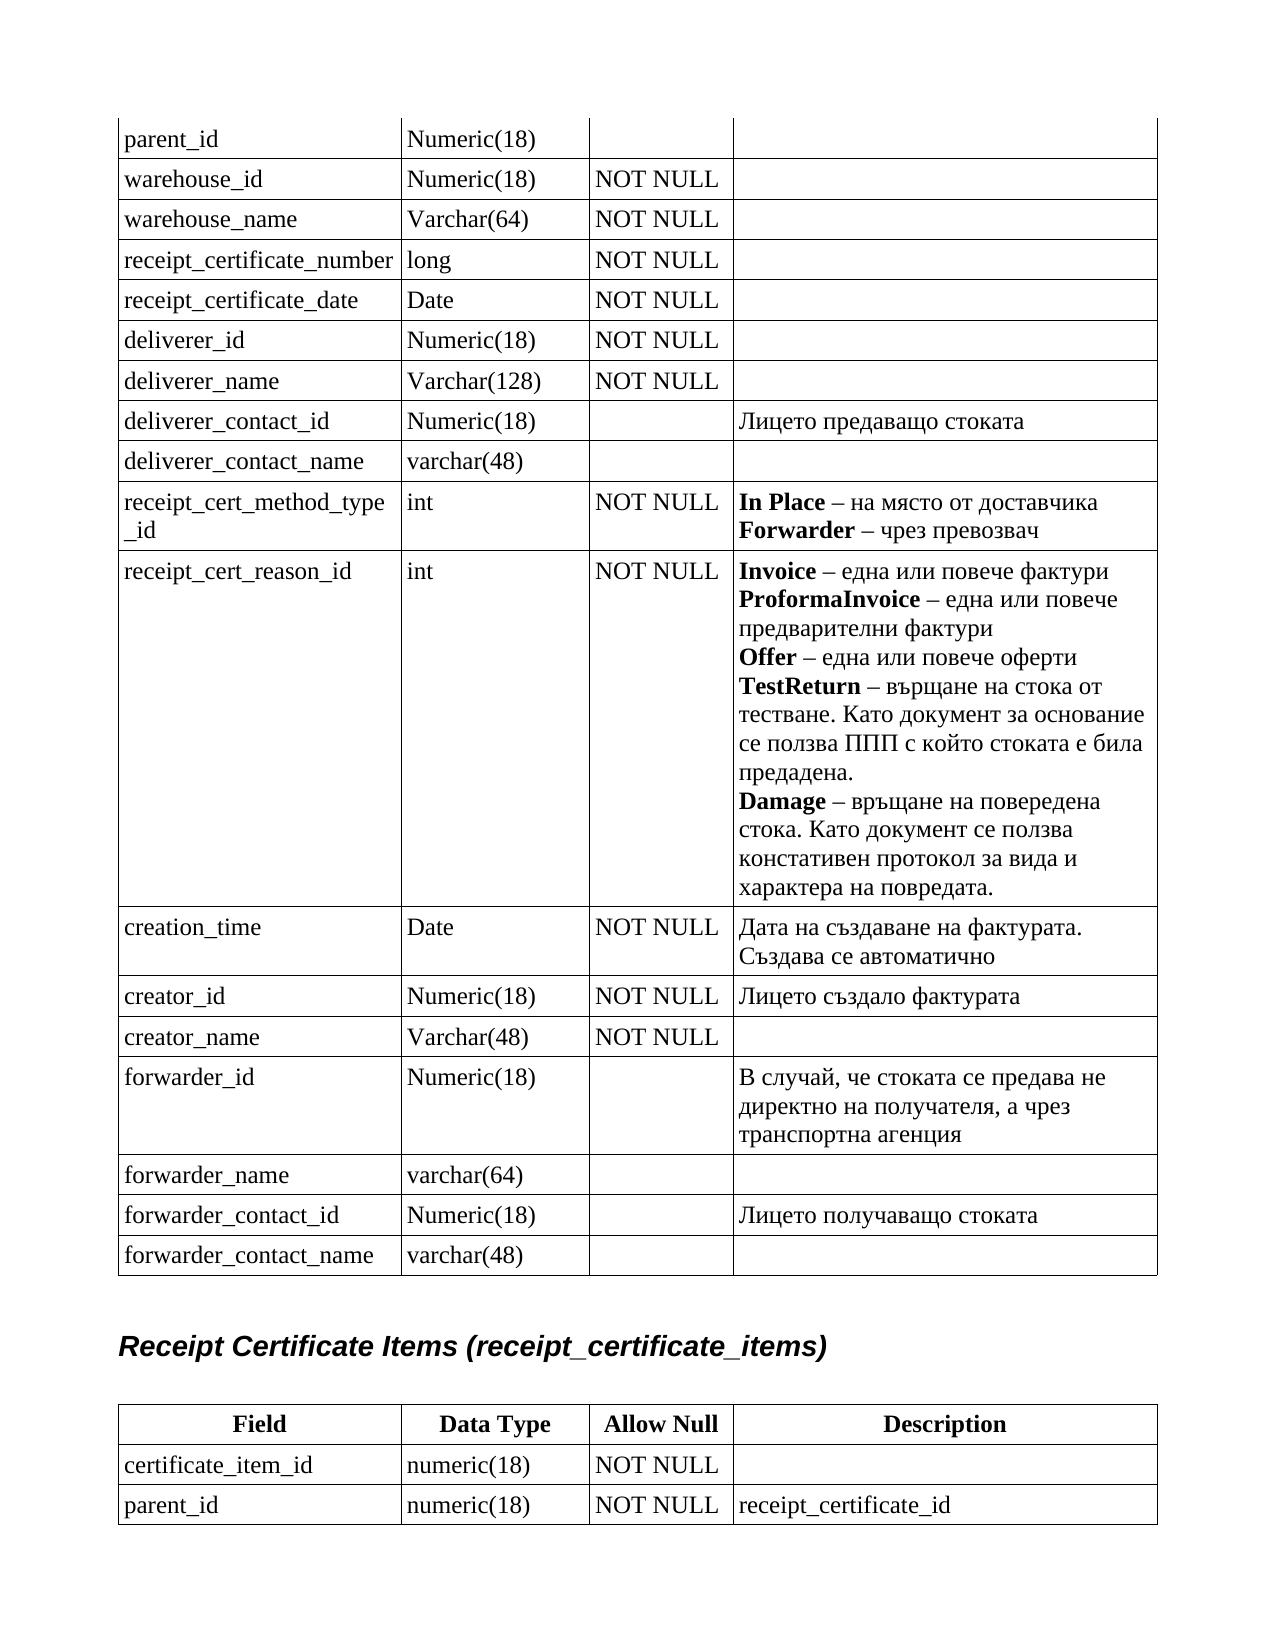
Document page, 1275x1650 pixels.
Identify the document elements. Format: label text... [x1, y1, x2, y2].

table_cell parent_id [119, 118, 401, 158]
subtitle Receipt Certificate Items (receipt_certificate_items) [118, 1329, 1157, 1362]
table_cell Numeric(18) [402, 118, 589, 158]
table_cell deliverer_name [119, 361, 401, 400]
table_cell [734, 1445, 1157, 1484]
table_cell NOT NULL [590, 1445, 733, 1484]
table_cell NOT NULL [590, 1485, 733, 1524]
table_cell [734, 200, 1157, 239]
table_header Field [119, 1405, 401, 1444]
table_cell deliverer_id [119, 321, 401, 360]
table_cell int [402, 482, 589, 550]
table_cell NOT NULL [590, 482, 733, 550]
table_cell forwarder_name [119, 1155, 401, 1194]
table_cell Numeric(18) [402, 976, 589, 1016]
table_cell Numeric(18) [402, 159, 589, 199]
table_cell NOT NULL [590, 280, 733, 320]
table_cell NOT NULL [590, 240, 733, 279]
table_cell In Place – на място от доставчика Forwarder – чрез превозвач [734, 482, 1157, 550]
table_cell Numeric(18) [402, 401, 589, 440]
table_cell NOT NULL [590, 159, 733, 199]
table_cell receipt_certificate_number [119, 240, 401, 279]
table_cell NOT NULL [590, 200, 733, 239]
table_cell Numeric(18) [402, 1057, 589, 1154]
table_cell warehouse_id [119, 159, 401, 199]
table_cell certificate_item_id [119, 1445, 401, 1484]
table_cell creator_name [119, 1017, 401, 1056]
table_cell numeric(18) [402, 1485, 589, 1524]
table_cell parent_id [119, 1485, 401, 1524]
table_cell forwarder_contact_name [119, 1236, 401, 1275]
table_cell deliverer_contact_id [119, 401, 401, 440]
table_cell [590, 441, 733, 481]
table_cell [734, 159, 1157, 199]
table_cell receipt_certificate_id [734, 1485, 1157, 1524]
table_cell warehouse_name [119, 200, 401, 239]
table_cell [734, 240, 1157, 279]
table_cell NOT NULL [590, 321, 733, 360]
table_cell NOT NULL [590, 361, 733, 400]
table_cell varchar(48) [402, 1236, 589, 1275]
table_cell Date [402, 907, 589, 975]
table_cell forwarder_contact_id [119, 1195, 401, 1235]
table_header Data Type [402, 1405, 589, 1444]
table_header Description [734, 1405, 1157, 1444]
table_cell Лицето получаващо стоката [734, 1195, 1157, 1235]
table_cell Дата на създаване на фактурата. Създава се автоматично [734, 907, 1157, 975]
table_cell [590, 1236, 733, 1275]
table_cell Invoice – една или повече фактури ProformaInvoice – една или повече предварителни фактури Offer – една или повече оферти TestReturn – върщане на стока от тестване. Като документ за основание се ползва ППП с който стоката е била предадена. Damage – връщане на повередена стока. Като документ се ползва констативен протокол за вида и характера на повредата. [734, 551, 1157, 906]
table_cell forwarder_id [119, 1057, 401, 1154]
table_header Allow Null [590, 1405, 733, 1444]
table_cell creation_time [119, 907, 401, 975]
table_cell NOT NULL [590, 551, 733, 906]
table_cell [590, 1195, 733, 1235]
table_cell receipt_cert_method_type_id [119, 482, 401, 550]
table_cell Varchar(48) [402, 1017, 589, 1056]
table_cell receipt_certificate_date [119, 280, 401, 320]
table_cell receipt_cert_reason_id [119, 551, 401, 906]
table_cell numeric(18) [402, 1445, 589, 1484]
table_cell [734, 1017, 1157, 1056]
table_cell NOT NULL [590, 976, 733, 1016]
table_cell [590, 1155, 733, 1194]
table_cell [590, 118, 733, 158]
table_cell [734, 280, 1157, 320]
table_cell [734, 1155, 1157, 1194]
table_cell NOT NULL [590, 907, 733, 975]
table_cell [590, 1057, 733, 1154]
table_cell Varchar(64) [402, 200, 589, 239]
table_cell Date [402, 280, 589, 320]
table_cell Numeric(18) [402, 321, 589, 360]
table_cell [734, 361, 1157, 400]
table_cell long [402, 240, 589, 279]
table_cell Varchar(128) [402, 361, 589, 400]
table_cell Numeric(18) [402, 1195, 589, 1235]
table_cell varchar(64) [402, 1155, 589, 1194]
table_cell Лицето предаващо стоката [734, 401, 1157, 440]
table_cell В случай, че стоката се предава не директно на получателя, а чрез транспортна агенция [734, 1057, 1157, 1154]
table_cell [734, 441, 1157, 481]
table_cell int [402, 551, 589, 906]
table_cell deliverer_contact_name [119, 441, 401, 481]
table_cell [734, 118, 1157, 158]
table_cell NOT NULL [590, 1017, 733, 1056]
table_cell creator_id [119, 976, 401, 1016]
table_cell [734, 1236, 1157, 1275]
table_cell [590, 401, 733, 440]
table_cell Лицето създало фактурата [734, 976, 1157, 1016]
table_cell varchar(48) [402, 441, 589, 481]
table_cell [734, 321, 1157, 360]
